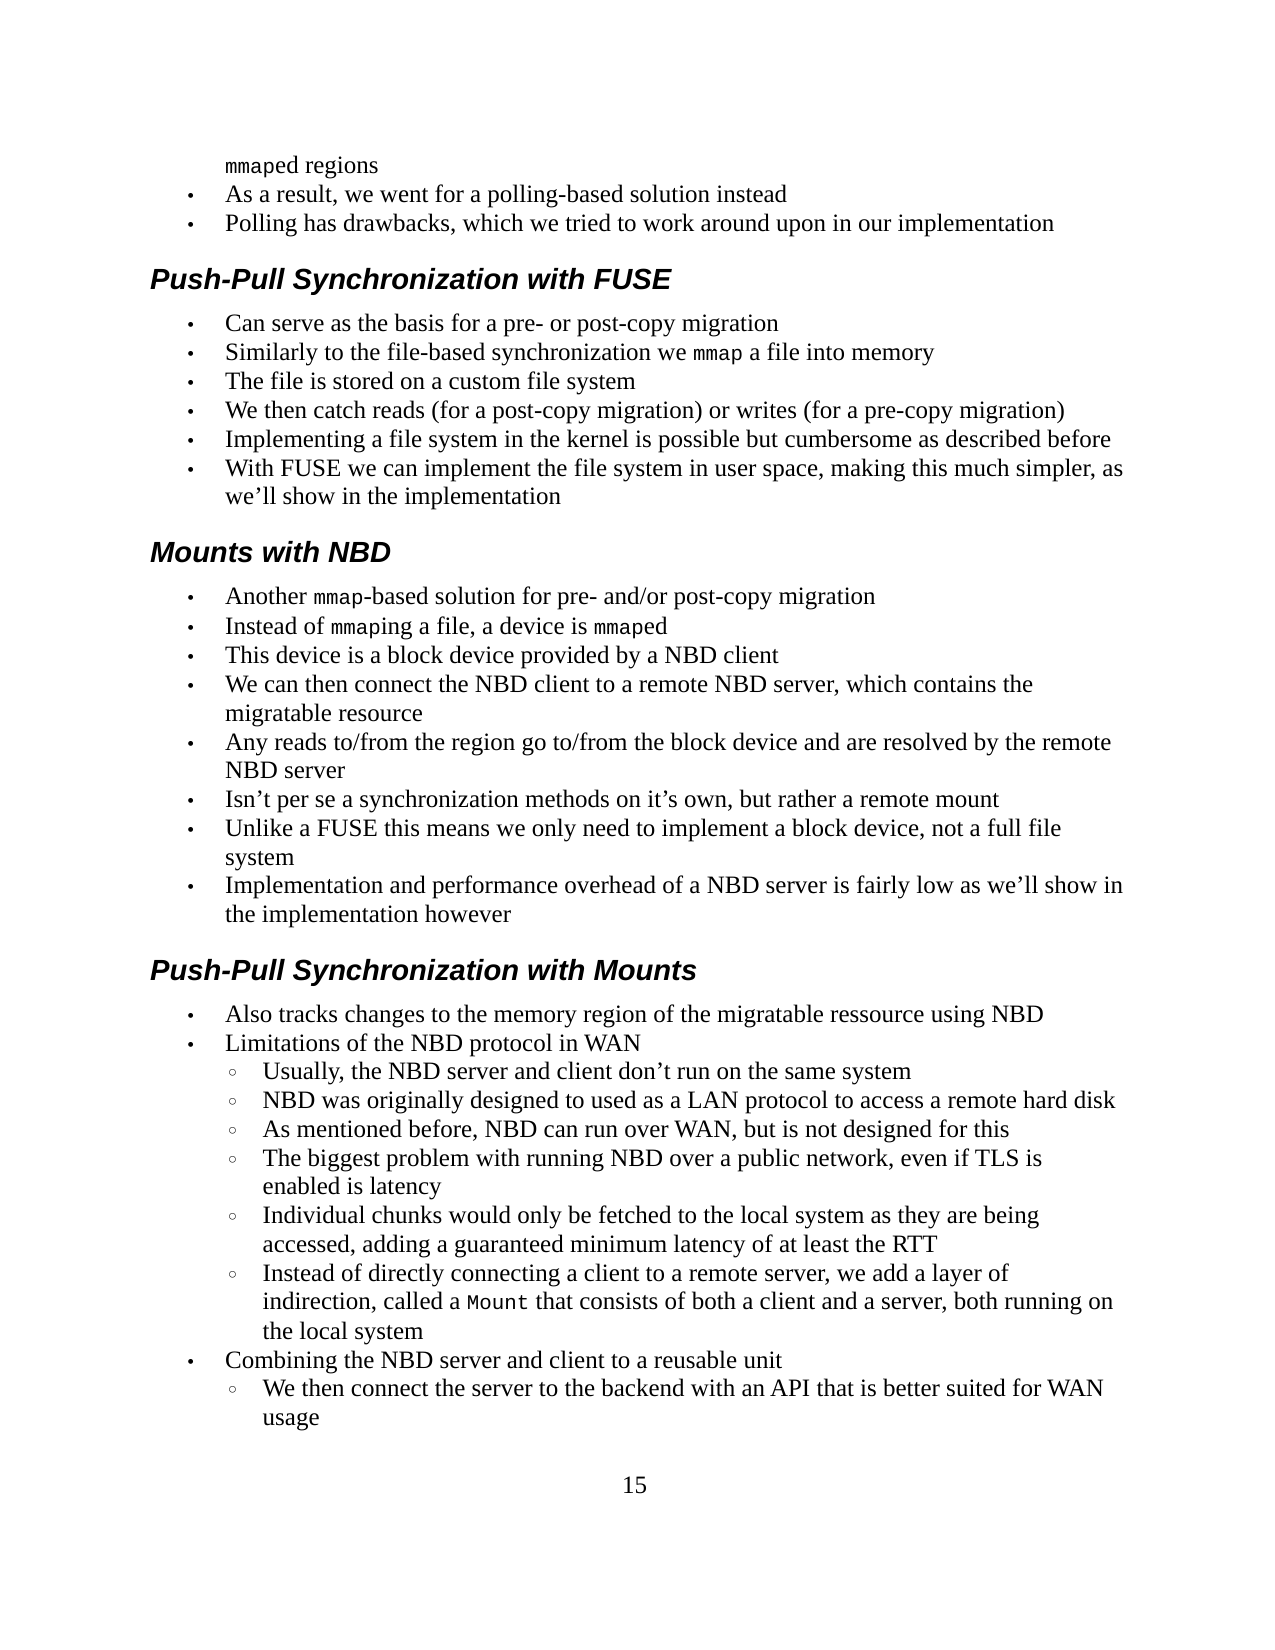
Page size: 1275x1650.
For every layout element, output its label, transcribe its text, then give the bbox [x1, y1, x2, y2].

list mmaped regions [187, 150, 1125, 179]
list Similarly to the file-based synchronization we mmap a file into memory [187, 337, 1125, 366]
list Any reads to/from the region go to/from the block device and are resolved by the remote NBD server [187, 727, 1125, 784]
list As mentioned before, NBD can run over WAN, but is not designed for this [225, 1114, 1125, 1143]
list Individual chunks would only be fetched to the local system as they are being accessed, adding a guaranteed minimum latency of at least the RTT [225, 1200, 1125, 1258]
list Polling has drawbacks, which we tried to work around upon in our implementation [187, 208, 1125, 237]
list Implementation and performance overhead of a NBD server is fairly low as we’ll show in the implementation however [187, 870, 1125, 928]
list Instead of directly connecting a client to a remote server, we add a layer of indirection, called a Mount that consists of both a client and a server, both running on the local system [225, 1258, 1125, 1345]
list Unlike a FUSE this means we only need to implement a block device, not a full file system [187, 813, 1125, 870]
subtitle Push-Pull Synchronization with Mounts [150, 953, 1125, 986]
list We then connect the server to the backend with an API that is better suited for WAN usage [225, 1373, 1125, 1431]
subtitle Push-Pull Synchronization with FUSE [150, 262, 1125, 296]
list Combining the NBD server and client to a reusable unit [187, 1345, 1125, 1373]
list Also tracks changes to the memory region of the migratable ressource using NBD [187, 999, 1125, 1028]
list This device is a block device provided by a NBD client [187, 640, 1125, 669]
list We can then connect the NBD client to a remote NBD server, which contains the migratable resource [187, 669, 1125, 727]
list Isn’t per se a synchronization methods on it’s own, but rather a remote mount [187, 784, 1125, 813]
list Can serve as the basis for a pre- or post-copy migration [187, 308, 1125, 337]
list Another mmap-based solution for pre- and/or post-copy migration [187, 581, 1125, 611]
list The biggest problem with running NBD over a public network, even if TLS is enabled is latency [225, 1143, 1125, 1200]
list Instead of mmaping a file, a device is mmaped [187, 611, 1125, 640]
list Implementing a file system in the kernel is possible but cumbersome as described before [187, 424, 1125, 453]
subtitle Mounts with NBD [150, 535, 1125, 569]
list We then catch reads (for a post-copy migration) or writes (for a pre-copy migration) [187, 395, 1125, 424]
list NBD was originally designed to used as a LAN protocol to access a remote hard disk [225, 1085, 1125, 1114]
list Usually, the NBD server and client don’t run on the same system [225, 1056, 1125, 1085]
list With FUSE we can implement the file system in user space, making this much simpler, as we’ll show in the implementation [187, 453, 1125, 510]
list The file is stored on a custom file system [187, 366, 1125, 395]
list As a result, we went for a polling-based solution instead [187, 179, 1125, 208]
list Limitations of the NBD protocol in WAN [187, 1028, 1125, 1056]
